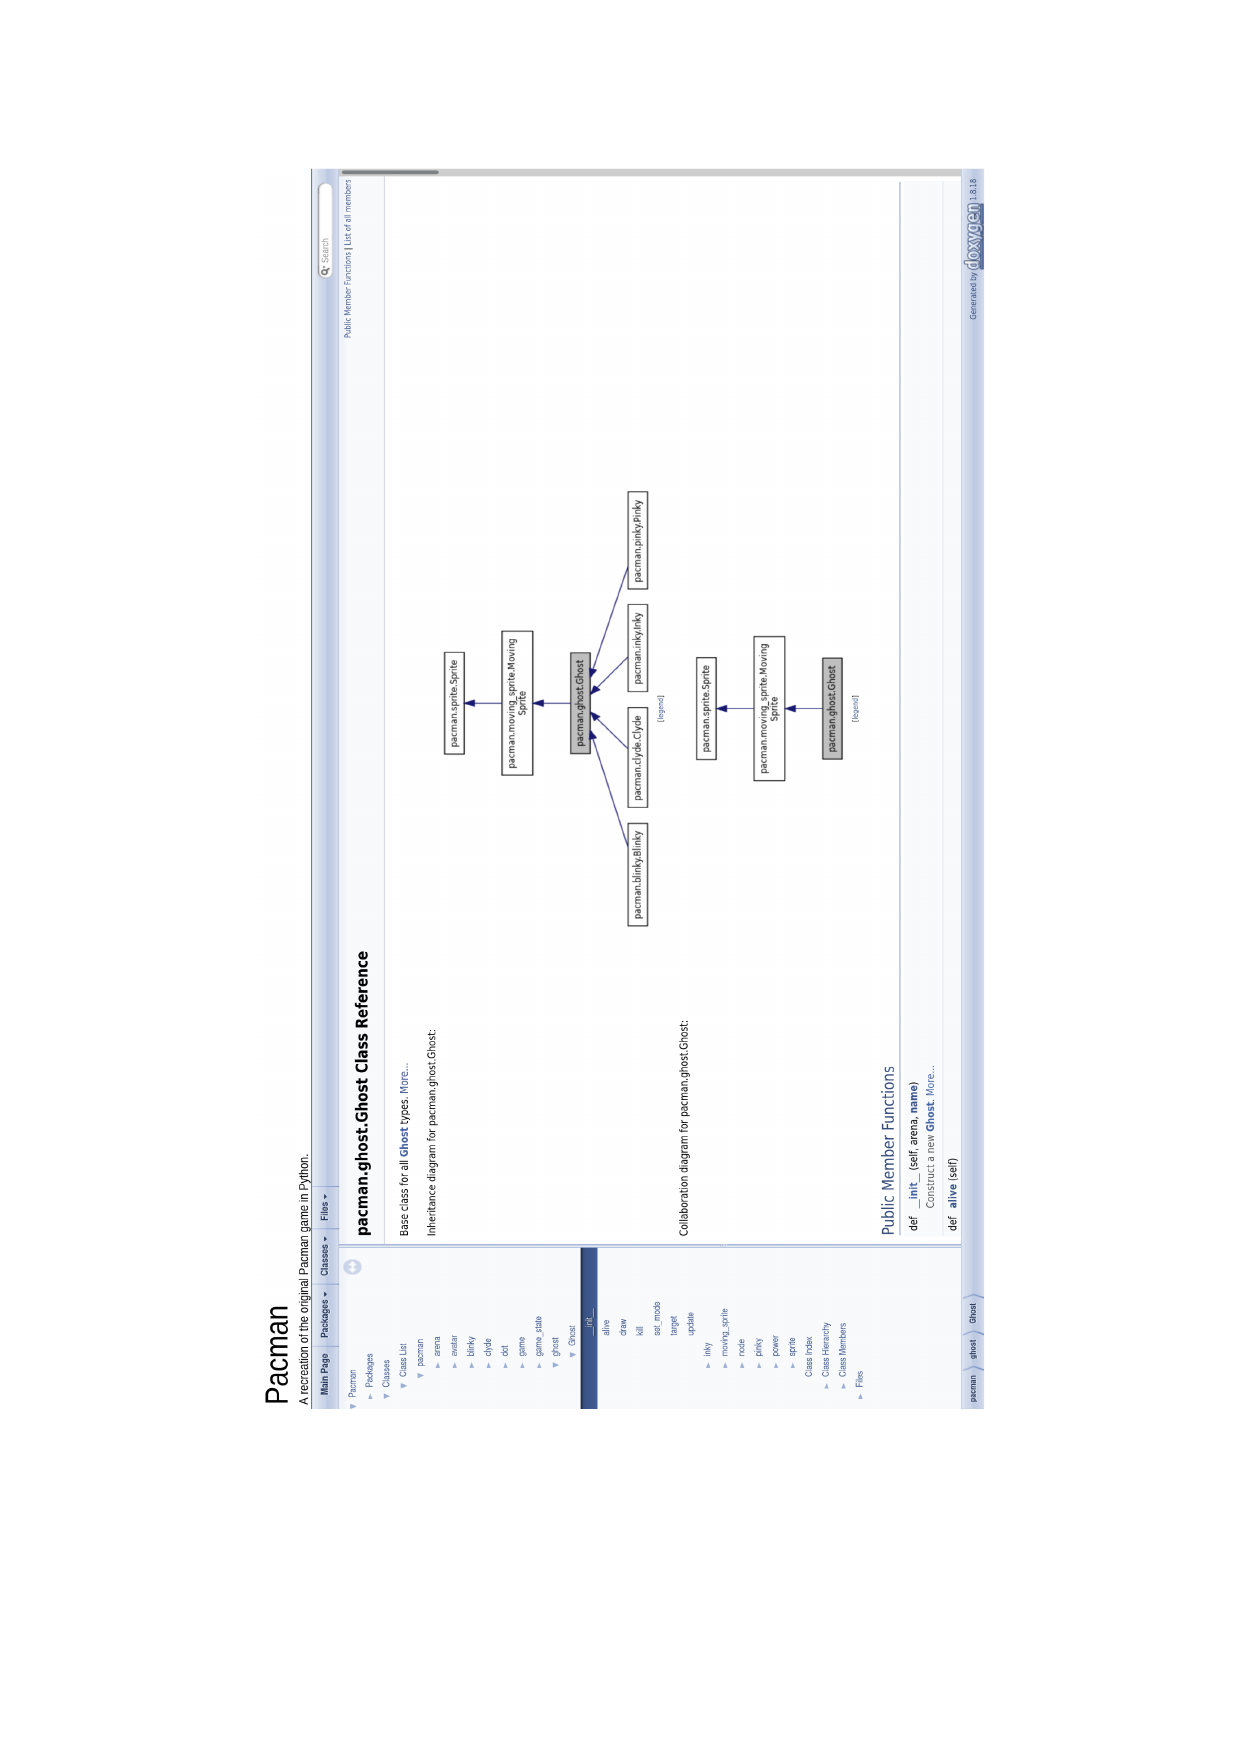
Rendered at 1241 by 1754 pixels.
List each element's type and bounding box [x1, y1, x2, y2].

picture [257, 170, 985, 1409]
